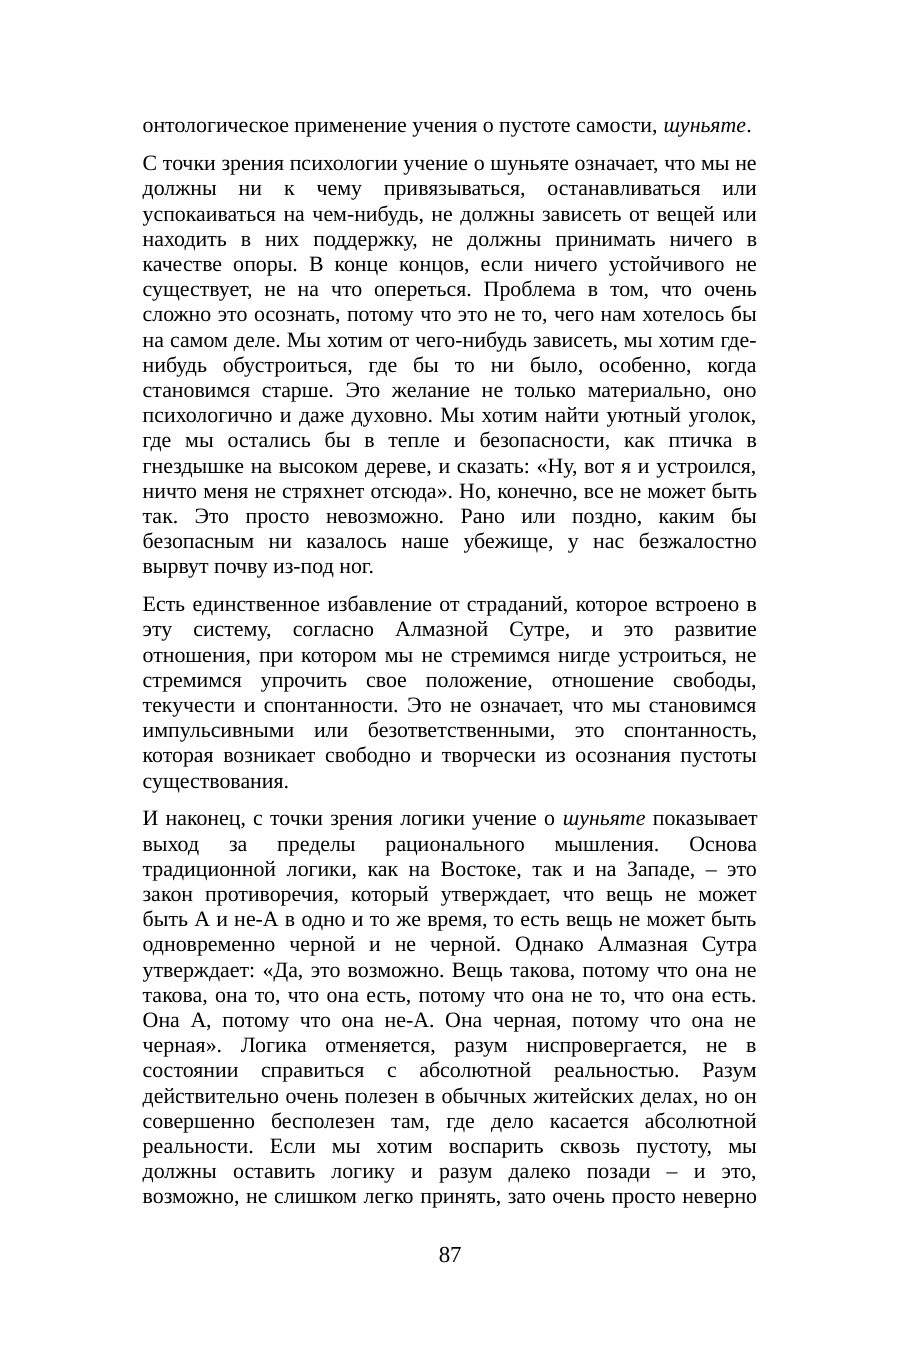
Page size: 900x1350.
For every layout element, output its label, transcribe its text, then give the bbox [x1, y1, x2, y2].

text С точки зрения психологии учение о шуньяте означает, что мы не должны ни к чему привязываться, останавливаться или успокаиваться на чем-нибудь, не должны зависеть от вещей или находить в них поддержку, не должны принимать ничего в качестве опоры. В конце концов, если ничего устойчивого не существует, не на что опереться. Проблема в том, что очень сложно это осознать, потому что это не то, чего нам хотелось бы на самом деле. Мы хотим от чего-нибудь зависеть, мы хотим где-нибудь обустроиться, где бы то ни было, особенно, когда становимся старше. Это желание не только материально, оно психологично и даже духовно. Мы хотим найти уютный уголок, где мы остались бы в тепле и безопасности, как птичка в гнездышке на высоком дереве, и сказать: «Ну, вот я и устроился, ничто меня не стряхнет отсюда». Но, конечно, все не может быть так. Это просто невозможно. Рано или поздно, каким бы безопасным ни казалось наше убежище, у нас безжалостно вырвут почву из-под ног. [142, 150, 757, 579]
text И наконец, с точки зрения логики учение о шуньяте показывает выход за пределы рационального мышления. Основа традиционной логики, как на Востоке, так и на Западе, – это закон противоречия, который утверждает, что вещь не может быть А и не-А в одно и то же время, то есть вещь не может быть одновременно черной и не черной. Однако Алмазная Сутра утверждает: «Да, это возможно. Вещь такова, потому что она не такова, она то, что она есть, потому что она не то, что она есть. Она А, потому что она не-А. Она черная, потому что она не черная». Логика отменяется, разум ниспровергается, не в состоянии справиться с абсолютной реальностью. Разум действительно очень полезен в обычных житейских делах, но он совершенно бесполезен там, где дело касается абсолютной реальности. Если мы хотим воспарить сквозь пустоту, мы должны оставить логику и разум далеко позади – и это, возможно, не слишком легко принять, зато очень просто неверно [142, 805, 757, 1209]
text онтологическое применение учения о пустоте самости, шуньяте. [142, 112, 757, 138]
text Есть единственное избавление от страданий, которое встроено в эту систему, согласно Алмазной Сутре, и это развитие отношения, при котором мы не стремимся нигде устроиться, не стремимся упрочить свое положение, отношение свободы, текучести и спонтанности. Это не означает, что мы становимся импульсивными или безответственными, это спонтанность, которая возникает свободно и творчески из осознания пустоты существования. [142, 591, 757, 793]
